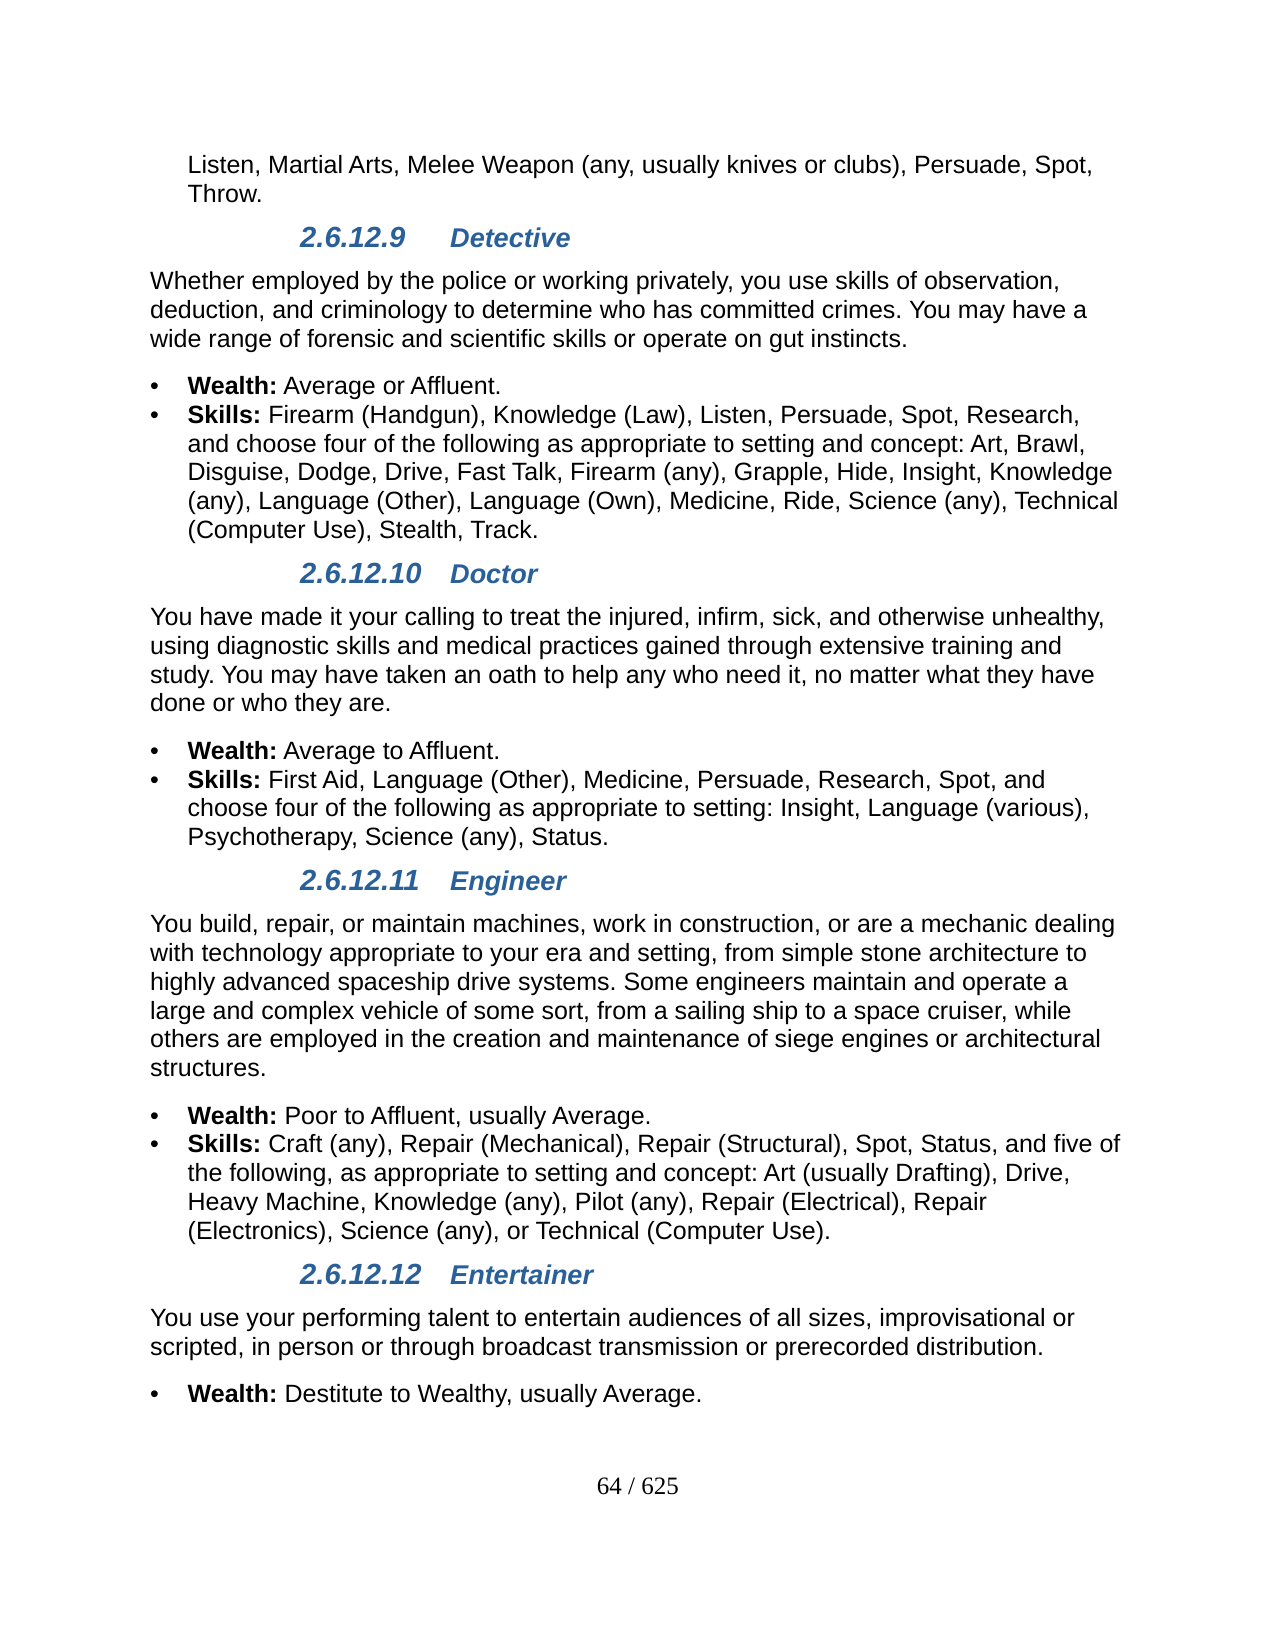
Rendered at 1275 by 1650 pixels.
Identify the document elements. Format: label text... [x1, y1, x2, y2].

subtitle Detective [300, 220, 1125, 253]
text • Wealth: Destitute to Wealthy, usually Average. [150, 1379, 1125, 1408]
text • Wealth: Average or Affluent. [150, 371, 1125, 400]
text • Wealth: Poor to Affluent, usually Average. [150, 1101, 1125, 1129]
subtitle Engineer [300, 863, 1125, 897]
text • Skills: First Aid, Language (Other), Medicine, Persuade, Research, Spot, and choose four of the following as appropriate to setting: Insight, Language (various), Psychotherapy, Science (any), Status. [150, 764, 1125, 851]
text • Skills: Craft (any), Repair (Mechanical), Repair (Structural), Spot, Status, and five of the following, as appropriate to setting and concept: Art (usually Drafting), Drive, Heavy Machine, Knowledge (any), Pilot (any), Repair (Electrical), Repair (Electronics), Science (any), or Technical (Computer Use). [150, 1129, 1125, 1244]
text • Skills: Firearm (Handgun), Knowledge (Law), Listen, Persuade, Spot, Research, and choose four of the following as appropriate to setting and concept: Art, Brawl, Disguise, Dodge, Drive, Fast Talk, Firearm (any), Grapple, Hide, Insight, Knowledge (any), Language (Other), Language (Own), Medicine, Ride, Science (any), Technical (Computer Use), Stealth, Track. [150, 400, 1125, 543]
subtitle Doctor [300, 556, 1125, 589]
subtitle Entertainer [300, 1257, 1125, 1290]
text You have made it your calling to treat the injured, infirm, sick, and otherwise unhealthy, using diagnostic skills and medical practices gained through extensive training and study. You may have taken an oath to help any who need it, no matter what they have done or who they are. [150, 602, 1125, 717]
text You build, repair, or maintain machines, work in construction, or are a mechanic dealing with technology appropriate to your era and setting, from simple stone architecture to highly advanced spaceship drive systems. Some engineers maintain and operate a large and complex vehicle of some sort, from a sailing ship to a space cruiser, while others are employed in the creation and maintenance of siege engines or architectural structures. [150, 909, 1125, 1082]
text • Wealth: Average to Affluent. [150, 736, 1125, 764]
text Listen, Martial Arts, Melee Weapon (any, usually knives or clubs), Persuade, Spot, Throw. [150, 150, 1125, 207]
text Whether employed by the police or working privately, you use skills of observation, deduction, and criminology to determine who has committed crimes. You may have a wide range of forensic and scientific skills or operate on gut instincts. [150, 266, 1125, 352]
text You use your performing talent to entertain audiences of all sizes, improvisational or scripted, in person or through broadcast transmission or prerecorded distribution. [150, 1303, 1125, 1360]
